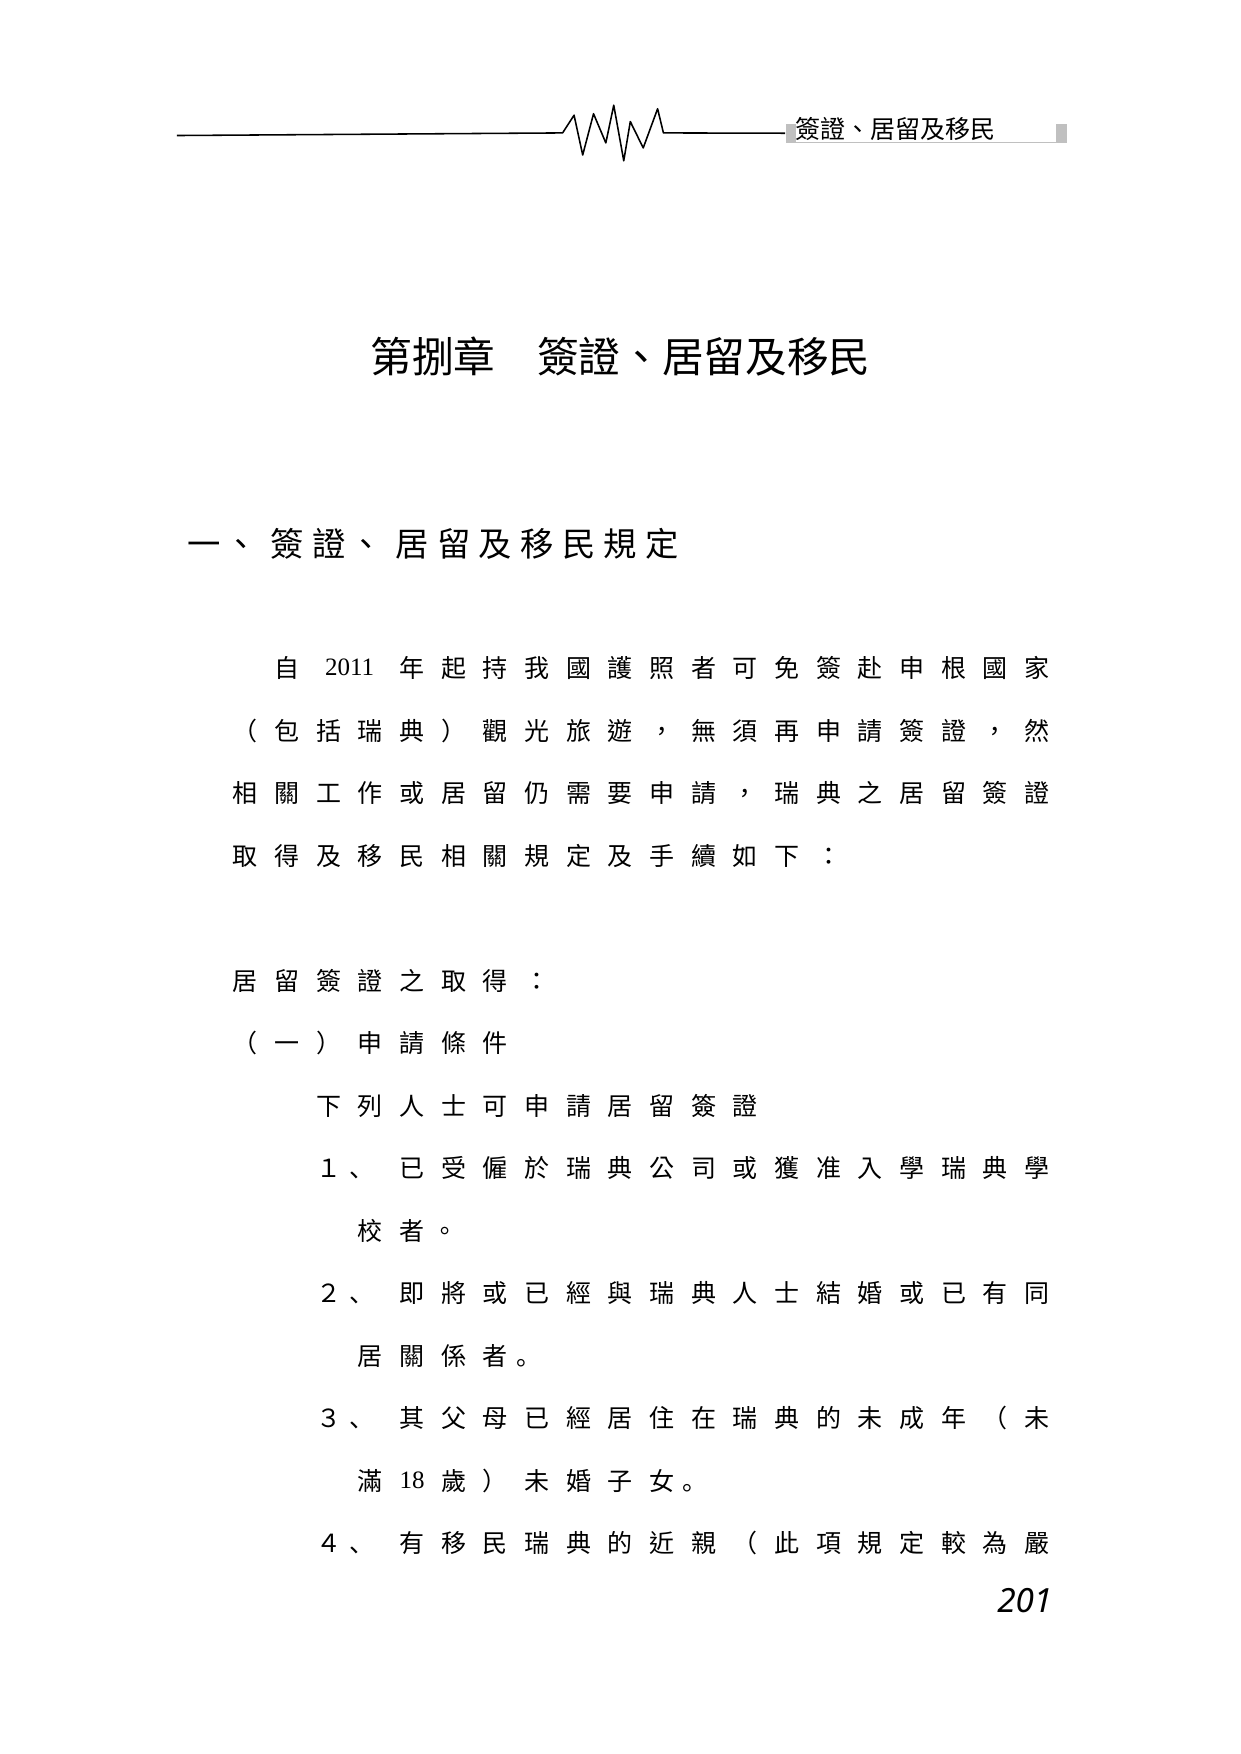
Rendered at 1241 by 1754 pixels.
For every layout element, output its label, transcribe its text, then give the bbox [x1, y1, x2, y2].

text 第捌章 簽證、居留及移民 [183, 313, 1058, 375]
text ２、即將或已經與瑞典人士結婚或已有同居關係者。 [281, 1250, 1058, 1375]
text 一、簽證、居留及移民規定 [183, 500, 1058, 563]
text 居留簽證之取得： [183, 938, 1058, 1000]
text ３、其父母已經居住在瑞典的未成年（未滿18歲）未婚子女。 [281, 1375, 1058, 1500]
text 自2011年起持我國護照者可免簽赴申根國家（包括瑞典）觀光旅遊，無須再申請簽證，然相關工作或居留仍需要申請，瑞典之居留簽證取得及移民相關規定及手續如下： [197, 625, 1058, 875]
text ４、有移民瑞典的近親（此項規定較為嚴 [281, 1500, 1058, 1563]
text （一）申請條件 [207, 1000, 1058, 1063]
text １、已受僱於瑞典公司或獲准入學瑞典學校者。 [281, 1125, 1058, 1250]
text 下列人士可申請居留簽證 [281, 1063, 1058, 1125]
